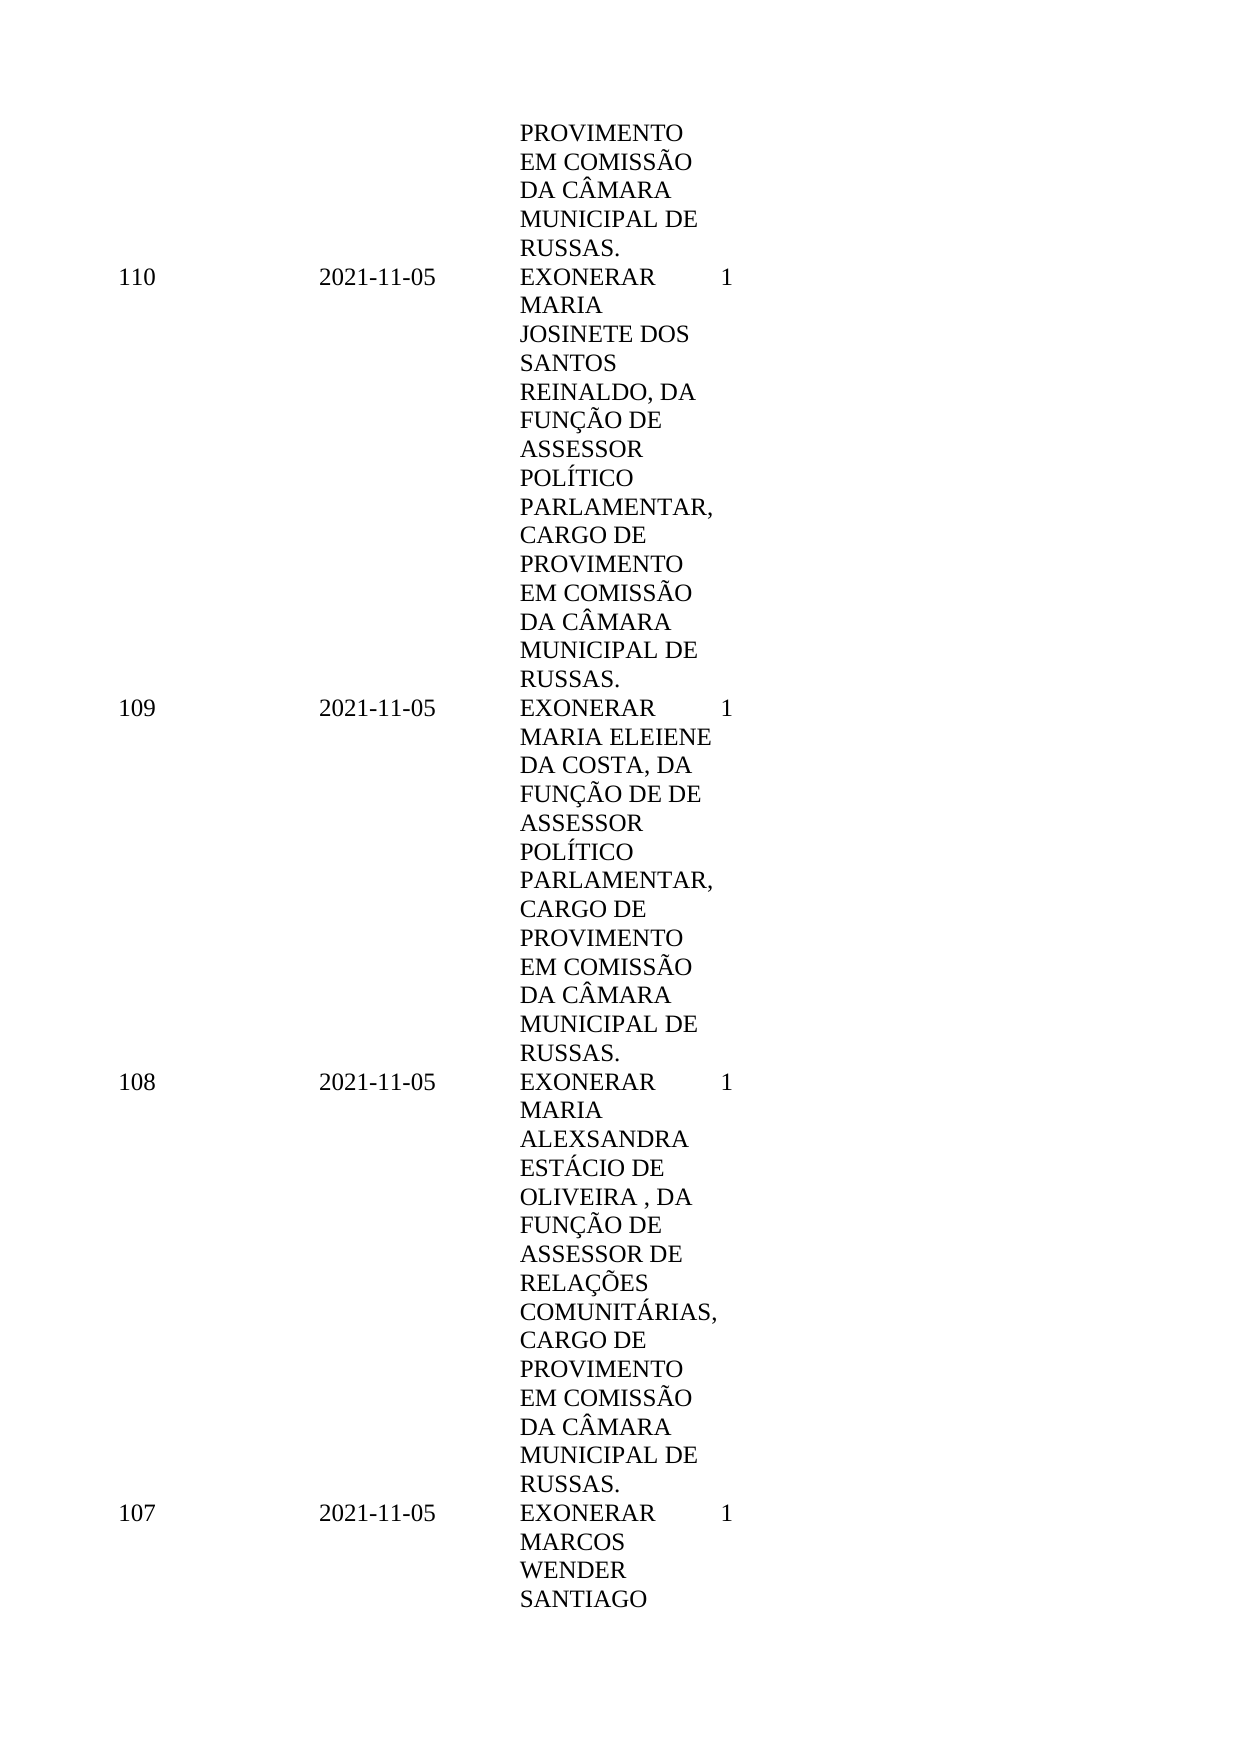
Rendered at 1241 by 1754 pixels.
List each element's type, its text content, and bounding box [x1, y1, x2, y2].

table_cell EXONERAR MARIA ALEXSANDRA ESTÁCIO DE OLIVEIRA , DA FUNÇÃO DE ASSESSOR DE RELAÇÕES COMUNITÁRIAS, CARGO DE PROVIMENTO EM COMISSÃO DA CÂMARA MUNICIPAL DE RUSSAS. [520, 1067, 720, 1498]
table_cell [720, 118, 921, 262]
table_cell 1 [720, 262, 921, 693]
table_cell [319, 118, 519, 262]
table_cell PROVIMENTO EM COMISSÃO DA CÂMARA MUNICIPAL DE RUSSAS. [520, 118, 720, 262]
table_cell 108 [118, 1067, 319, 1498]
table_cell [118, 118, 319, 262]
table_cell 109 [118, 693, 319, 1067]
table_cell [921, 118, 1122, 262]
table_cell 2021-11-05 [319, 1067, 519, 1498]
table_cell [921, 693, 1122, 1067]
table_cell 1 [720, 1498, 921, 1613]
table_cell [921, 262, 1122, 693]
table_cell 2021-11-05 [319, 262, 519, 693]
table_cell 2021-11-05 [319, 693, 519, 1067]
table_cell [921, 1498, 1122, 1613]
table_cell EXONERAR MARIA ELEIENE DA COSTA, DA FUNÇÃO DE DE ASSESSOR POLÍTICO PARLAMENTAR, CARGO DE PROVIMENTO EM COMISSÃO DA CÂMARA MUNICIPAL DE RUSSAS. [520, 693, 720, 1067]
table_cell 1 [720, 1067, 921, 1498]
table_cell 110 [118, 262, 319, 693]
table_cell EXONERAR MARIA JOSINETE DOS SANTOS REINALDO, DA FUNÇÃO DE ASSESSOR POLÍTICO PARLAMENTAR, CARGO DE PROVIMENTO EM COMISSÃO DA CÂMARA MUNICIPAL DE RUSSAS. [520, 262, 720, 693]
table_cell 1 [720, 693, 921, 1067]
table_cell 107 [118, 1498, 319, 1613]
table_cell [921, 1067, 1122, 1498]
table_cell 2021-11-05 [319, 1498, 519, 1613]
table_cell EXONERAR MARCOS WENDER SANTIAGO [520, 1498, 720, 1613]
